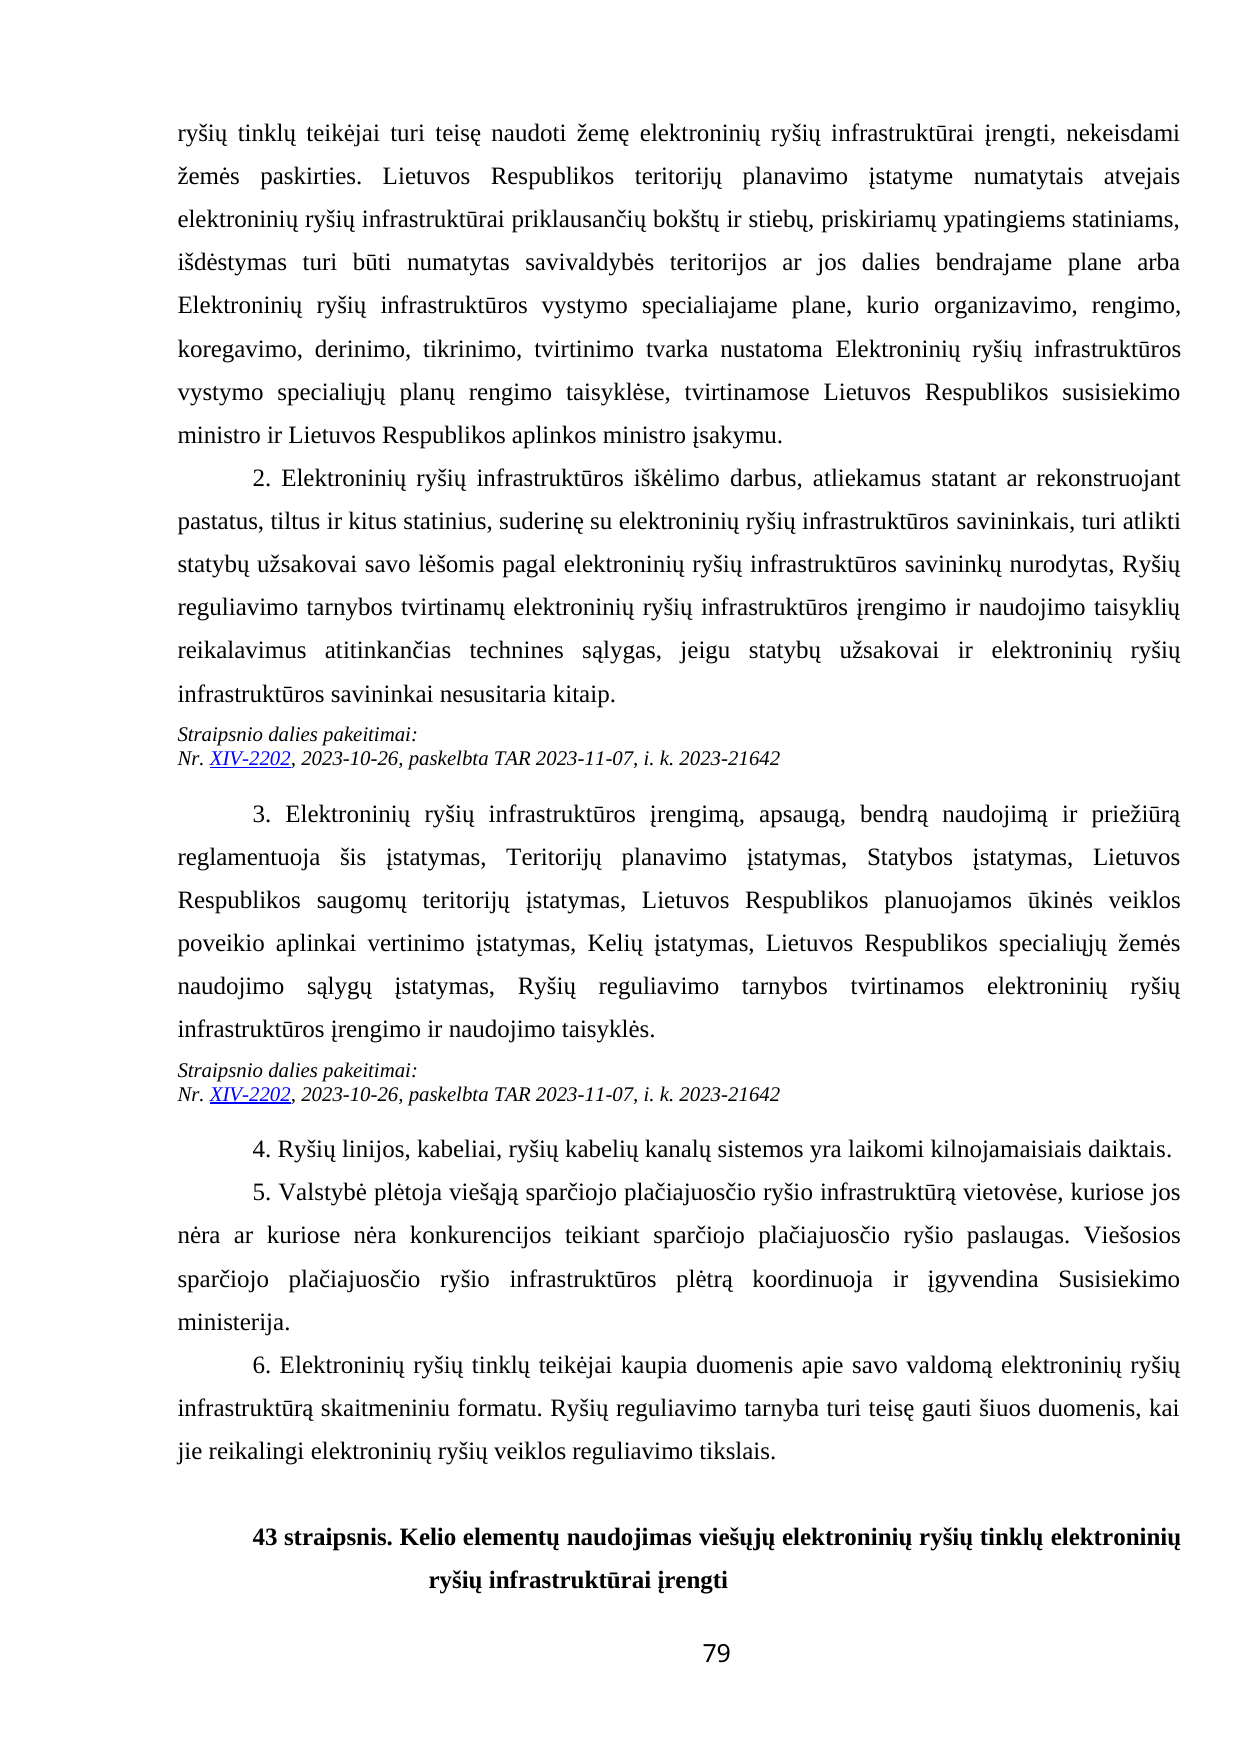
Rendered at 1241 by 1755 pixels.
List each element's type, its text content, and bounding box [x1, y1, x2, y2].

text 2. Elektroninių ryšių infrastruktūros iškėlimo darbus, atliekamus statant ar rekonstruojant pastatus, tiltus ir kitus statinius, suderinę su elektroninių ryšių infrastruktūros savininkais, turi atlikti statybų užsakovai savo lėšomis pagal elektroninių ryšių infrastruktūros savininkų nurodytas, Ryšių reguliavimo tarnybos tvirtinamų elektroninių ryšių infrastruktūros įrengimo ir naudojimo taisyklių reikalavimus atitinkančias technines sąlygas, jeigu statybų užsakovai ir elektroninių ryšių infrastruktūros savininkai nesusitaria kitaip. [177, 463, 1181, 707]
text 6. Elektroninių ryšių tinklų teikėjai kaupia duomenis apie savo valdomą elektroninių ryšių infrastruktūrą skaitmeniniu formatu. Ryšių reguliavimo tarnyba turi teisę gauti šiuos duomenis, kai jie reikalingi elektroninių ryšių veiklos reguliavimo tikslais. [177, 1350, 1181, 1465]
text 3. Elektroninių ryšių infrastruktūros įrengimą, apsaugą, bendrą naudojimą ir priežiūrą reglamentuoja šis įstatymas, Teritorijų planavimo įstatymas, Statybos įstatymas, Lietuvos Respublikos saugomų teritorijų įstatymas, Lietuvos Respublikos planuojamos ūkinės veiklos poveikio aplinkai vertinimo įstatymas, Kelių įstatymas, Lietuvos Respublikos specialiųjų žemės naudojimo sąlygų įstatymas, Ryšių reguliavimo tarnybos tvirtinamos elektroninių ryšių infrastruktūros įrengimo ir naudojimo taisyklės. [177, 799, 1181, 1043]
text 43 straipsnis. Kelio elementų naudojimas viešųjų elektroninių ryšių tinklų elektroninių ryšių infrastruktūrai įrengti [252, 1522, 1181, 1594]
text Straipsnio dalies pakeitimai: [177, 1057, 1181, 1082]
text 4. Ryšių linijos, kabeliai, ryšių kabelių kanalų sistemos yra laikomi kilnojamaisiais daiktais. [177, 1134, 1181, 1163]
text Nr. XIV-2202, 2023-10-26, paskelbta TAR 2023-11-07, i. k. 2023-21642 [177, 746, 1181, 770]
text Nr. XIV-2202, 2023-10-26, paskelbta TAR 2023-11-07, i. k. 2023-21642 [177, 1082, 1181, 1106]
text 5. Valstybė plėtoja viešąją sparčiojo plačiajuosčio ryšio infrastruktūrą vietovėse, kuriose jos nėra ar kuriose nėra konkurencijos teikiant sparčiojo plačiajuosčio ryšio paslaugas. Viešosios sparčiojo plačiajuosčio ryšio infrastruktūros plėtrą koordinuoja ir įgyvendina Susisiekimo ministerija. [177, 1177, 1181, 1336]
text Straipsnio dalies pakeitimai: [177, 722, 1181, 746]
text ryšių tinklų teikėjai turi teisę naudoti žemę elektroninių ryšių infrastruktūrai įrengti, nekeisdami žemės paskirties. Lietuvos Respublikos teritorijų planavimo įstatyme numatytais atvejais elektroninių ryšių infrastruktūrai priklausančių bokštų ir stiebų, priskiriamų ypatingiems statiniams, išdėstymas turi būti numatytas savivaldybės teritorijos ar jos dalies bendrajame plane arba Elektroninių ryšių infrastruktūros vystymo specialiajame plane, kurio organizavimo, rengimo, koregavimo, derinimo, tikrinimo, tvirtinimo tvarka nustatoma Elektroninių ryšių infrastruktūros vystymo specialiųjų planų rengimo taisyklėse, tvirtinamose Lietuvos Respublikos susisiekimo ministro ir Lietuvos Respublikos aplinkos ministro įsakymu. [177, 118, 1181, 449]
